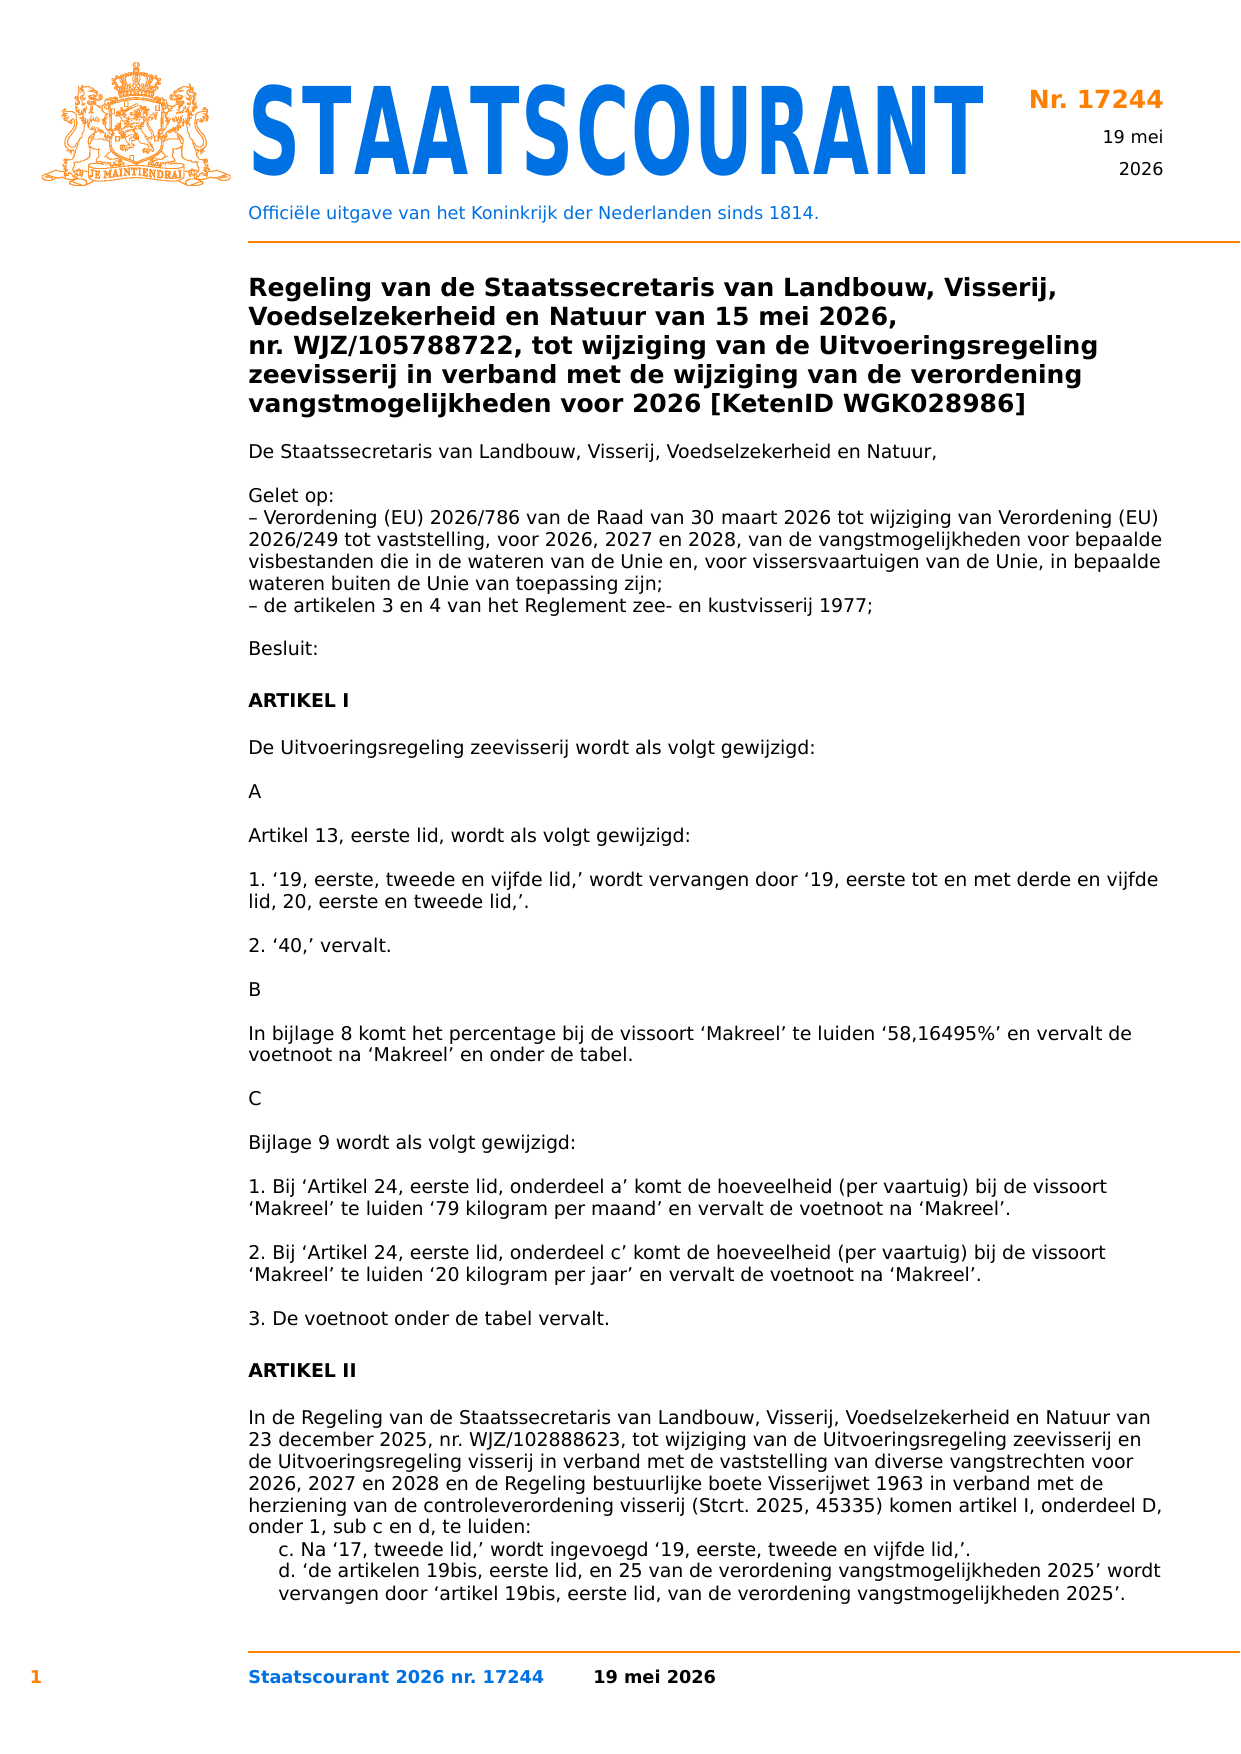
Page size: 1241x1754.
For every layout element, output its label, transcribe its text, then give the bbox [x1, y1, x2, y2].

picture [41, 62, 231, 186]
table_header STAATSCOURANT [248, 62, 998, 203]
text C [248, 1088, 1163, 1110]
text – Verordening (EU) 2026/786 van de Raad van 30 maart 2026 tot wijziging van Verordening (EU) 2026/249 tot vaststelling, voor 2026, 2027 en 2028, van de vangstmogelijkheden voor bepaalde visbestanden die in de wateren van de Unie en, voor vissersvaartuigen van de Unie, in bepaalde wateren buiten de Unie van toepassing zijn; [248, 507, 1163, 594]
table_header Nr. 17244 [998, 62, 1240, 121]
text Gelet op: [248, 484, 1163, 507]
text 1. ‘19, eerste, tweede en vijfde lid,’ wordt vervangen door ‘19, eerste tot en met derde en vijfde lid, 20, eerste en tweede lid,’. [248, 869, 1163, 913]
text De Uitvoeringsregeling zeevisserij wordt als volgt gewijzigd: [248, 737, 1163, 759]
table_cell 19 mei [998, 121, 1240, 153]
text Bijlage 9 wordt als volgt gewijzigd: [248, 1132, 1163, 1154]
text De Staatssecretaris van Landbouw, Visserij, Voedselzekerheid en Natuur, [248, 441, 1163, 463]
table_header [25, 62, 248, 241]
text d. ‘de artikelen 19bis, eerste lid, en 25 van de verordening vangstmogelijkheden 2025’ wordt vervangen door ‘artikel 19bis, eerste lid, van de verordening vangstmogelijkheden 2025’. [278, 1560, 1163, 1604]
subtitle Regeling van de Staatssecretaris van Landbouw, Visserij, Voedselzekerheid en Natuur van 15 mei 2026, nr. WJZ/105788722, tot wijziging van de Uitvoeringsregeling zeevisserij in verband met de wijziging van de verordening vangstmogelijkheden voor 2026 [KetenID WGK028986] [248, 273, 1163, 419]
text Artikel 13, eerste lid, wordt als volgt gewijzigd: [248, 825, 1163, 847]
text 1. Bij ‘Artikel 24, eerste lid, onderdeel a’ komt de hoeveelheid (per vaartuig) bij de vissoort ‘Makreel’ te luiden ‘79 kilogram per maand’ en vervalt de voetnoot na ‘Makreel’. [248, 1176, 1163, 1220]
text In bijlage 8 komt het percentage bij de vissoort ‘Makreel’ te luiden ‘58,16495%’ en vervalt de voetnoot na ‘Makreel’ en onder de tabel. [248, 1022, 1163, 1066]
subtitle ARTIKEL I [248, 690, 1163, 712]
text A [248, 781, 1163, 803]
text In de Regeling van de Staatssecretaris van Landbouw, Visserij, Voedselzekerheid en Natuur van 23 december 2025, nr. WJZ/102888623, tot wijziging van de Uitvoeringsregeling zeevisserij en de Uitvoeringsregeling visserij in verband met de vaststelling van diverse vangstrechten voor 2026, 2027 en 2028 en de Regeling bestuurlijke boete Visserijwet 1963 in verband met de herziening van de controleverordening visserij (Stcrt. 2025, 45335) komen artikel I, onderdeel D, onder 1, sub c en d, te luiden: [248, 1407, 1163, 1538]
text 2. ‘40,’ vervalt. [248, 935, 1163, 957]
text c. Na ‘17, tweede lid,’ wordt ingevoegd ‘19, eerste, tweede en vijfde lid,’. [278, 1538, 1163, 1560]
text 3. De voetnoot onder de tabel vervalt. [248, 1308, 1163, 1329]
text 2. Bij ‘Artikel 24, eerste lid, onderdeel c’ komt de hoeveelheid (per vaartuig) bij de vissoort ‘Makreel’ te luiden ‘20 kilogram per jaar’ en vervalt de voetnoot na ‘Makreel’. [248, 1242, 1163, 1286]
text Besluit: [248, 638, 1163, 660]
text – de artikelen 3 en 4 van het Reglement zee- en kustvisserij 1977; [248, 594, 1163, 616]
subtitle ARTIKEL II [248, 1359, 1163, 1382]
text B [248, 978, 1163, 1001]
table_cell 2026 [998, 153, 1240, 203]
table_cell Officiële uitgave van het Koninkrijk der Nederlanden sinds 1814. [248, 203, 1240, 241]
